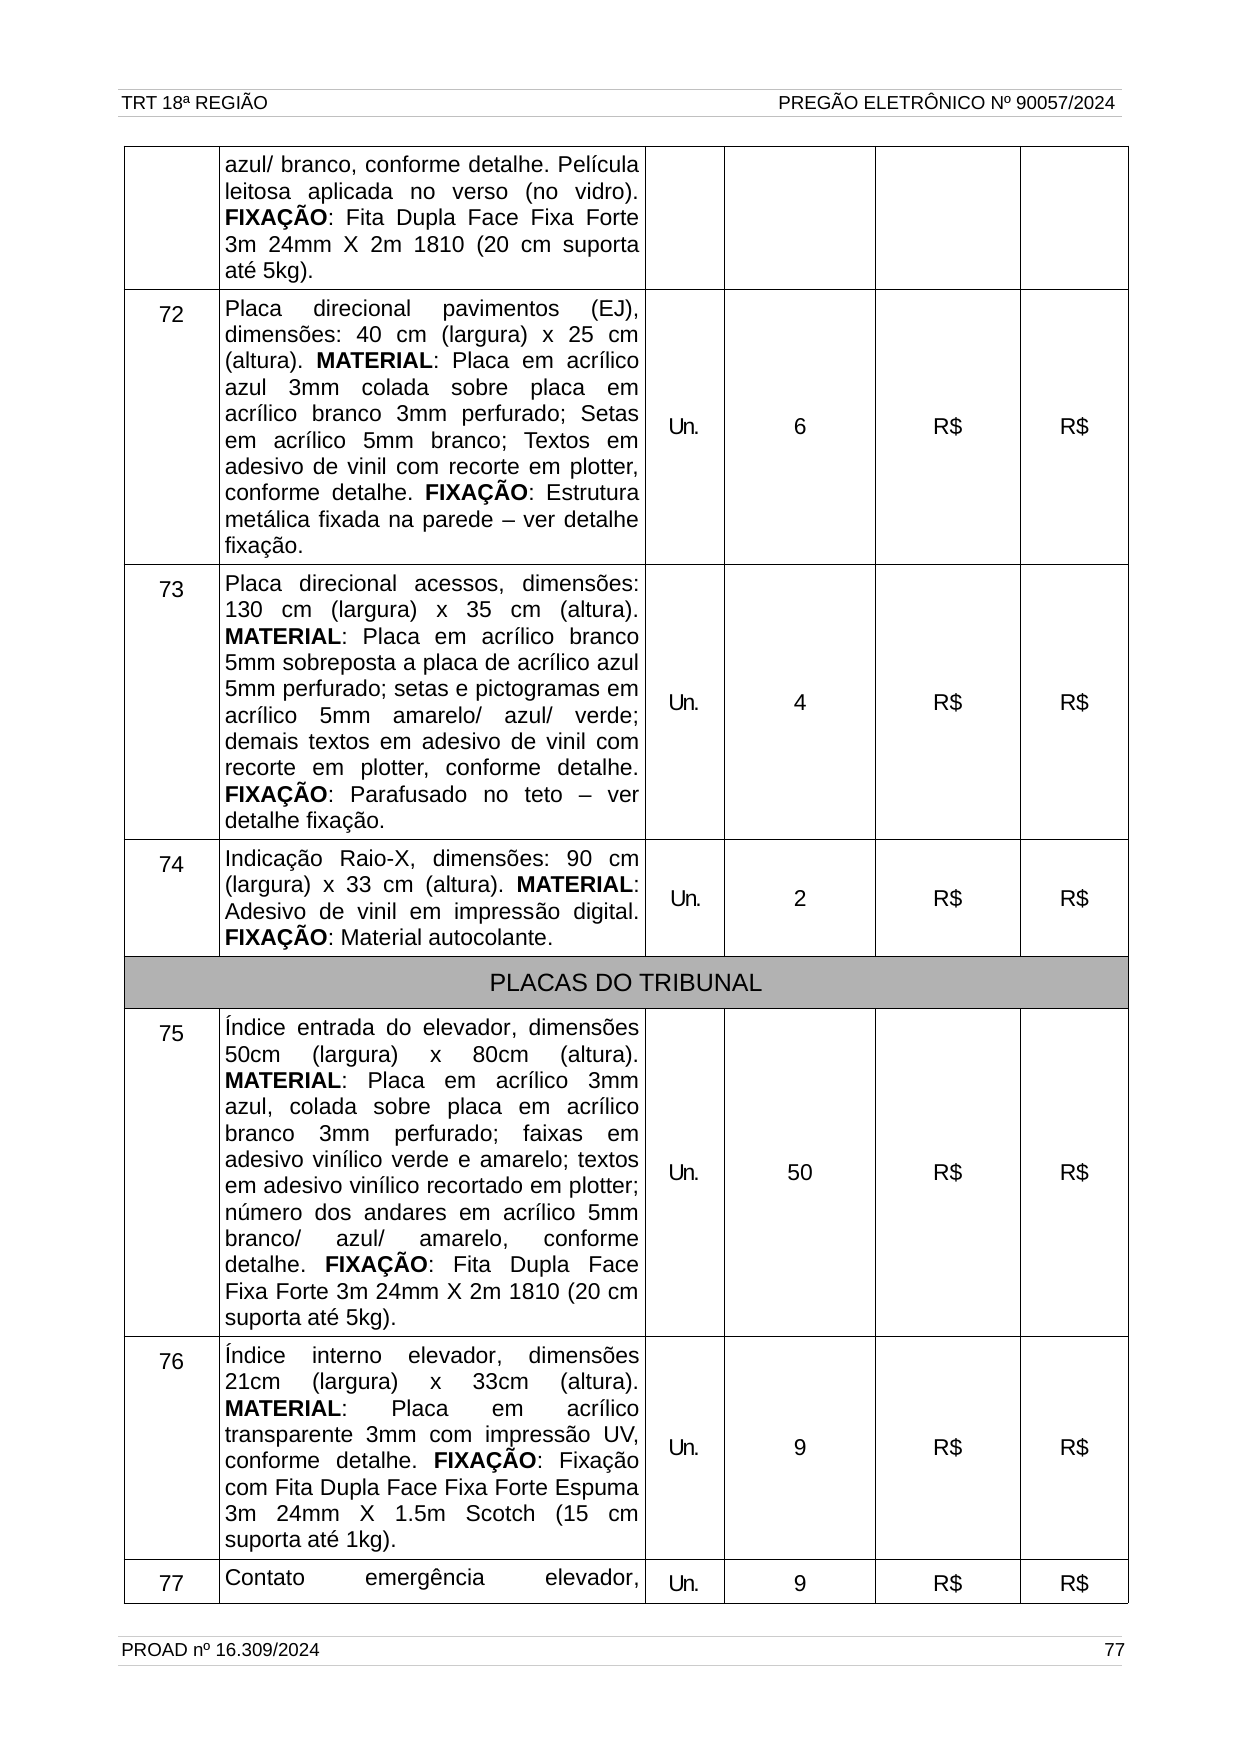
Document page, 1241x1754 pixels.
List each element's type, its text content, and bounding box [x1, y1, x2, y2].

table_cell 73 [125, 565, 219, 839]
table_cell 9 [725, 1337, 875, 1558]
table_cell R$ [876, 290, 1020, 564]
table_cell R$ [1021, 840, 1128, 956]
table_cell Un. [646, 840, 724, 956]
table_cell 72 [125, 290, 219, 564]
table_cell R$ [1021, 1560, 1128, 1602]
table_cell Un. [646, 290, 724, 564]
table_cell R$ [1021, 1337, 1128, 1558]
table_cell R$ [1021, 290, 1128, 564]
table_cell R$ [876, 840, 1020, 956]
table_cell 74 [125, 840, 219, 956]
table_cell Placa direcional acessos, dimensões: 130 cm (largura) x 35 cm (altura). MATERIAL: Placa em acrílico branco 5mm sobreposta a placa de acrílico azul 5mm perfurado; setas e pictogramas em acrílico 5mm amarelo/ azul/ verde; demais textos em adesivo de vinil com recorte em plotter, conforme detalhe. FIXAÇÃO: Parafusado no teto – ver detalhe fixação. [220, 565, 645, 839]
table_cell 2 [725, 840, 875, 956]
table_cell R$ [876, 565, 1020, 839]
table_cell [125, 147, 219, 289]
table_cell [1021, 147, 1128, 289]
table_cell [876, 147, 1020, 289]
table_cell azul/ branco, conforme detalhe. Película leitosa aplicada no verso (no vidro). FIXAÇÃO: Fita Dupla Face Fixa Forte 3m 24mm X 2m 1810 (20 cm suporta até 5kg). [220, 147, 645, 289]
table_cell 75 [125, 1009, 219, 1336]
table_cell Un. [646, 1560, 724, 1602]
table_cell Indicação Raio-X, dimensões: 90 cm (largura) x 33 cm (altura). MATERIAL: Adesivo de vinil em impressão digital. FIXAÇÃO: Material autocolante. [220, 840, 645, 956]
table_cell R$ [1021, 1009, 1128, 1336]
table_cell 9 [725, 1560, 875, 1602]
table_cell Contato emergência elevador, [220, 1560, 645, 1602]
table_cell PLACAS DO TRIBUNAL [125, 957, 1128, 1008]
table_cell Un. [646, 565, 724, 839]
table_cell 77 [125, 1560, 219, 1602]
table_cell Un. [646, 1337, 724, 1558]
table_cell [725, 147, 875, 289]
table_cell Índice entrada do elevador, dimensões 50cm (largura) x 80cm (altura). MATERIAL: Placa em acrílico 3mm azul, colada sobre placa em acrílico branco 3mm perfurado; faixas em adesivo vinílico verde e amarelo; textos em adesivo vinílico recortado em plotter; número dos andares em acrílico 5mm branco/ azul/ amarelo, conforme detalhe. FIXAÇÃO: Fita Dupla Face Fixa Forte 3m 24mm X 2m 1810 (20 cm suporta até 5kg). [220, 1009, 645, 1336]
table_cell R$ [876, 1337, 1020, 1558]
table_cell 4 [725, 565, 875, 839]
table_cell R$ [876, 1009, 1020, 1336]
table_cell Placa direcional pavimentos (EJ), dimensões: 40 cm (largura) x 25 cm (altura). MATERIAL: Placa em acrílico azul 3mm colada sobre placa em acrílico branco 3mm perfurado; Setas em acrílico 5mm branco; Textos em adesivo de vinil com recorte em plotter, conforme detalhe. FIXAÇÃO: Estrutura metálica fixada na parede – ver detalhe fixação. [220, 290, 645, 564]
table_cell 76 [125, 1337, 219, 1558]
table_cell Índice interno elevador, dimensões 21cm (largura) x 33cm (altura). MATERIAL: Placa em acrílico transparente 3mm com impressão UV, conforme detalhe. FIXAÇÃO: Fixação com Fita Dupla Face Fixa Forte Espuma 3m 24mm X 1.5m Scotch (15 cm suporta até 1kg). [220, 1337, 645, 1558]
table_cell Un. [646, 1009, 724, 1336]
table_cell 6 [725, 290, 875, 564]
table_cell R$ [876, 1560, 1020, 1602]
table_cell [646, 147, 724, 289]
table_cell 50 [725, 1009, 875, 1336]
table_cell R$ [1021, 565, 1128, 839]
